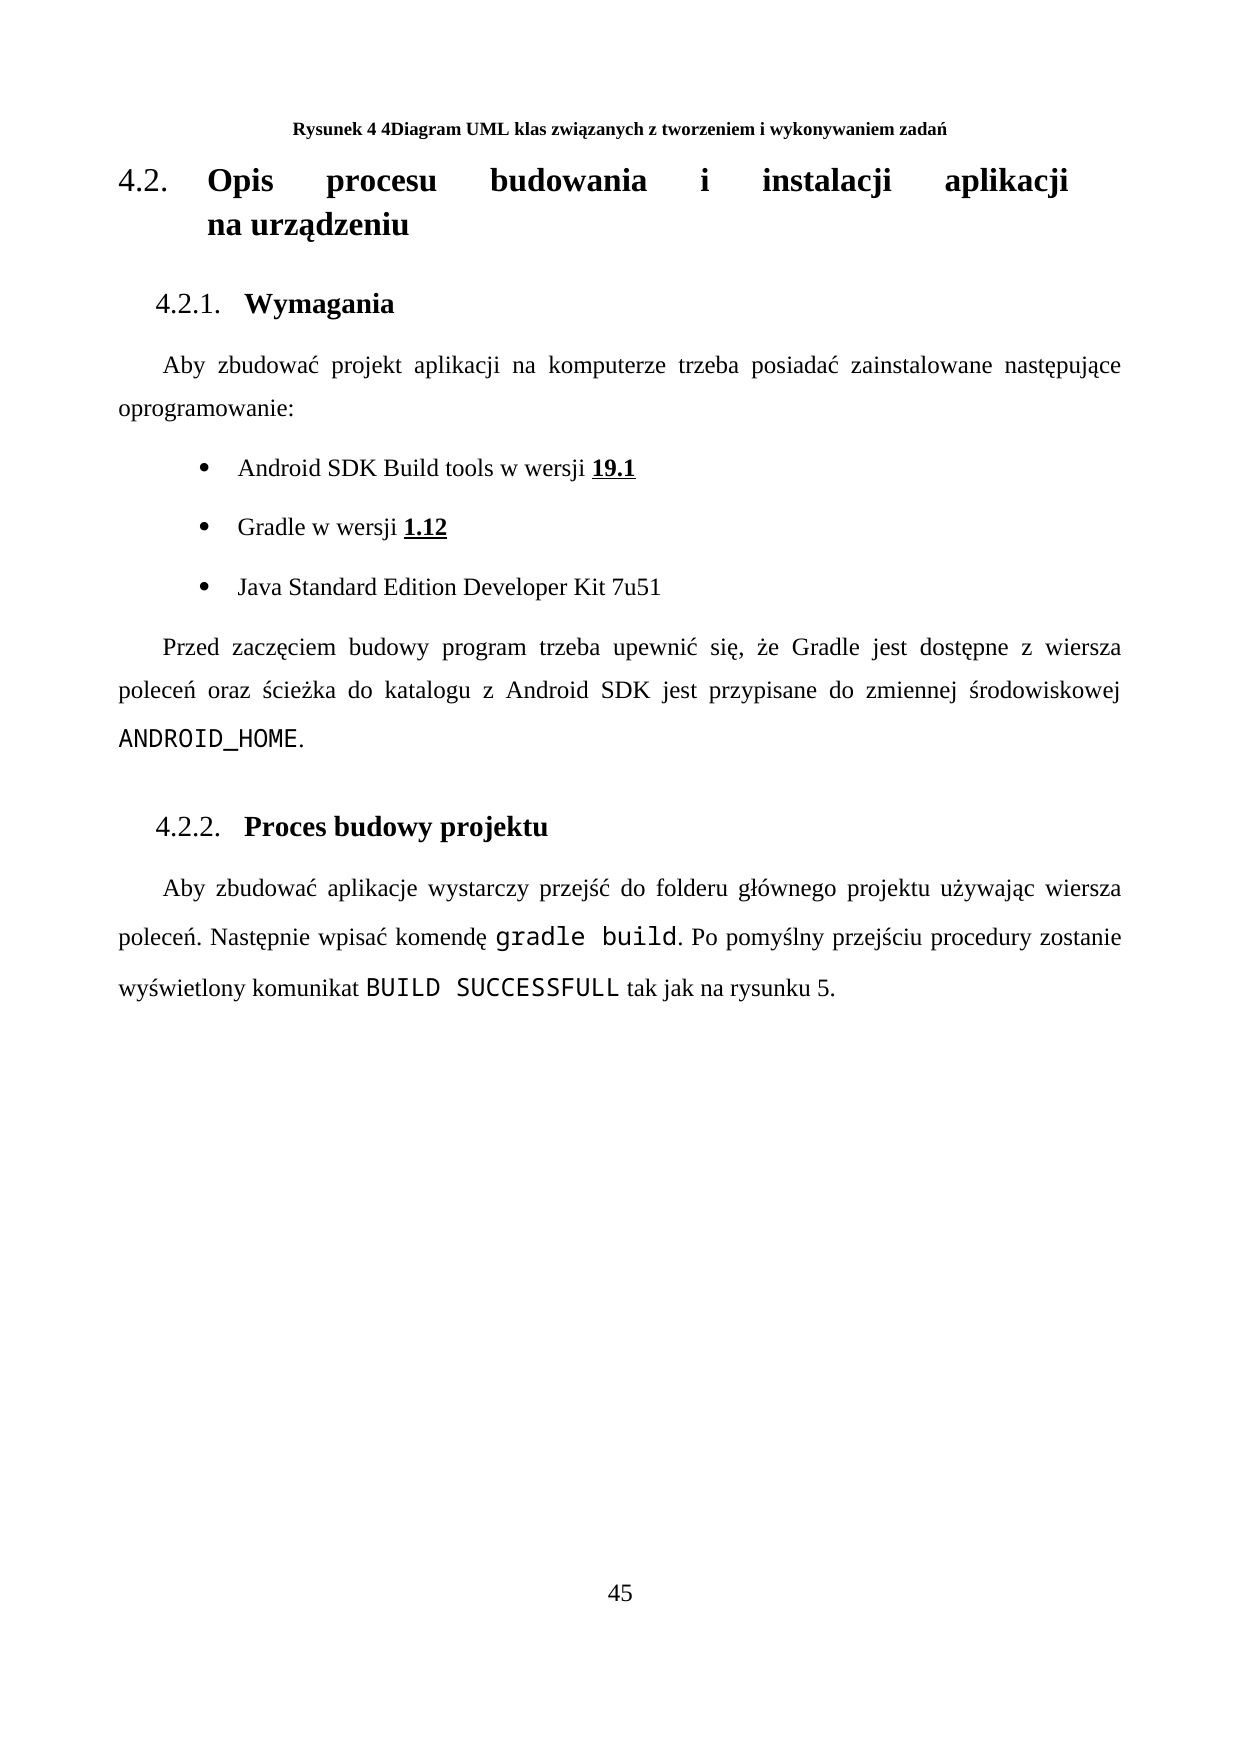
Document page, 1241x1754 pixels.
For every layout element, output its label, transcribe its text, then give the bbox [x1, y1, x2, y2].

text Aby zbudować projekt aplikacji na komputerze trzeba posiadać zainstalowane następujące oprogramowanie: [118, 350, 1122, 422]
subtitle Opis procesu budowania i instalacji aplikacji na urządzeniu [118, 161, 1122, 243]
list Android SDK Build tools w wersji 19.1 [200, 453, 1122, 481]
subtitle Wymagania [155, 286, 1122, 320]
text Przed zaczęciem budowy program trzeba upewnić się, że Gradle jest dostępne z wiersza poleceń oraz ścieżka do katalogu z Android SDK jest przypisane do zmiennej środowiskowej ANDROID_HOME. [118, 632, 1122, 755]
text Aby zbudować aplikacje wystarczy przejść do folderu głównego projektu używając wiersza poleceń. Następnie wpisać komendę gradle build. Po pomyślny przejściu procedury zostanie wyświetlony komunikat BUILD SUCCESSFULL tak jak na rysunku 5. [118, 873, 1122, 1004]
list Gradle w wersji 1.12 [200, 512, 1122, 541]
list Java Standard Edition Developer Kit 7u51 [200, 572, 1122, 601]
subtitle Proces budowy projektu [155, 809, 1122, 843]
text Rysunek 4 4Diagram UML klas związanych z tworzeniem i wykonywaniem zadań [118, 118, 1122, 140]
